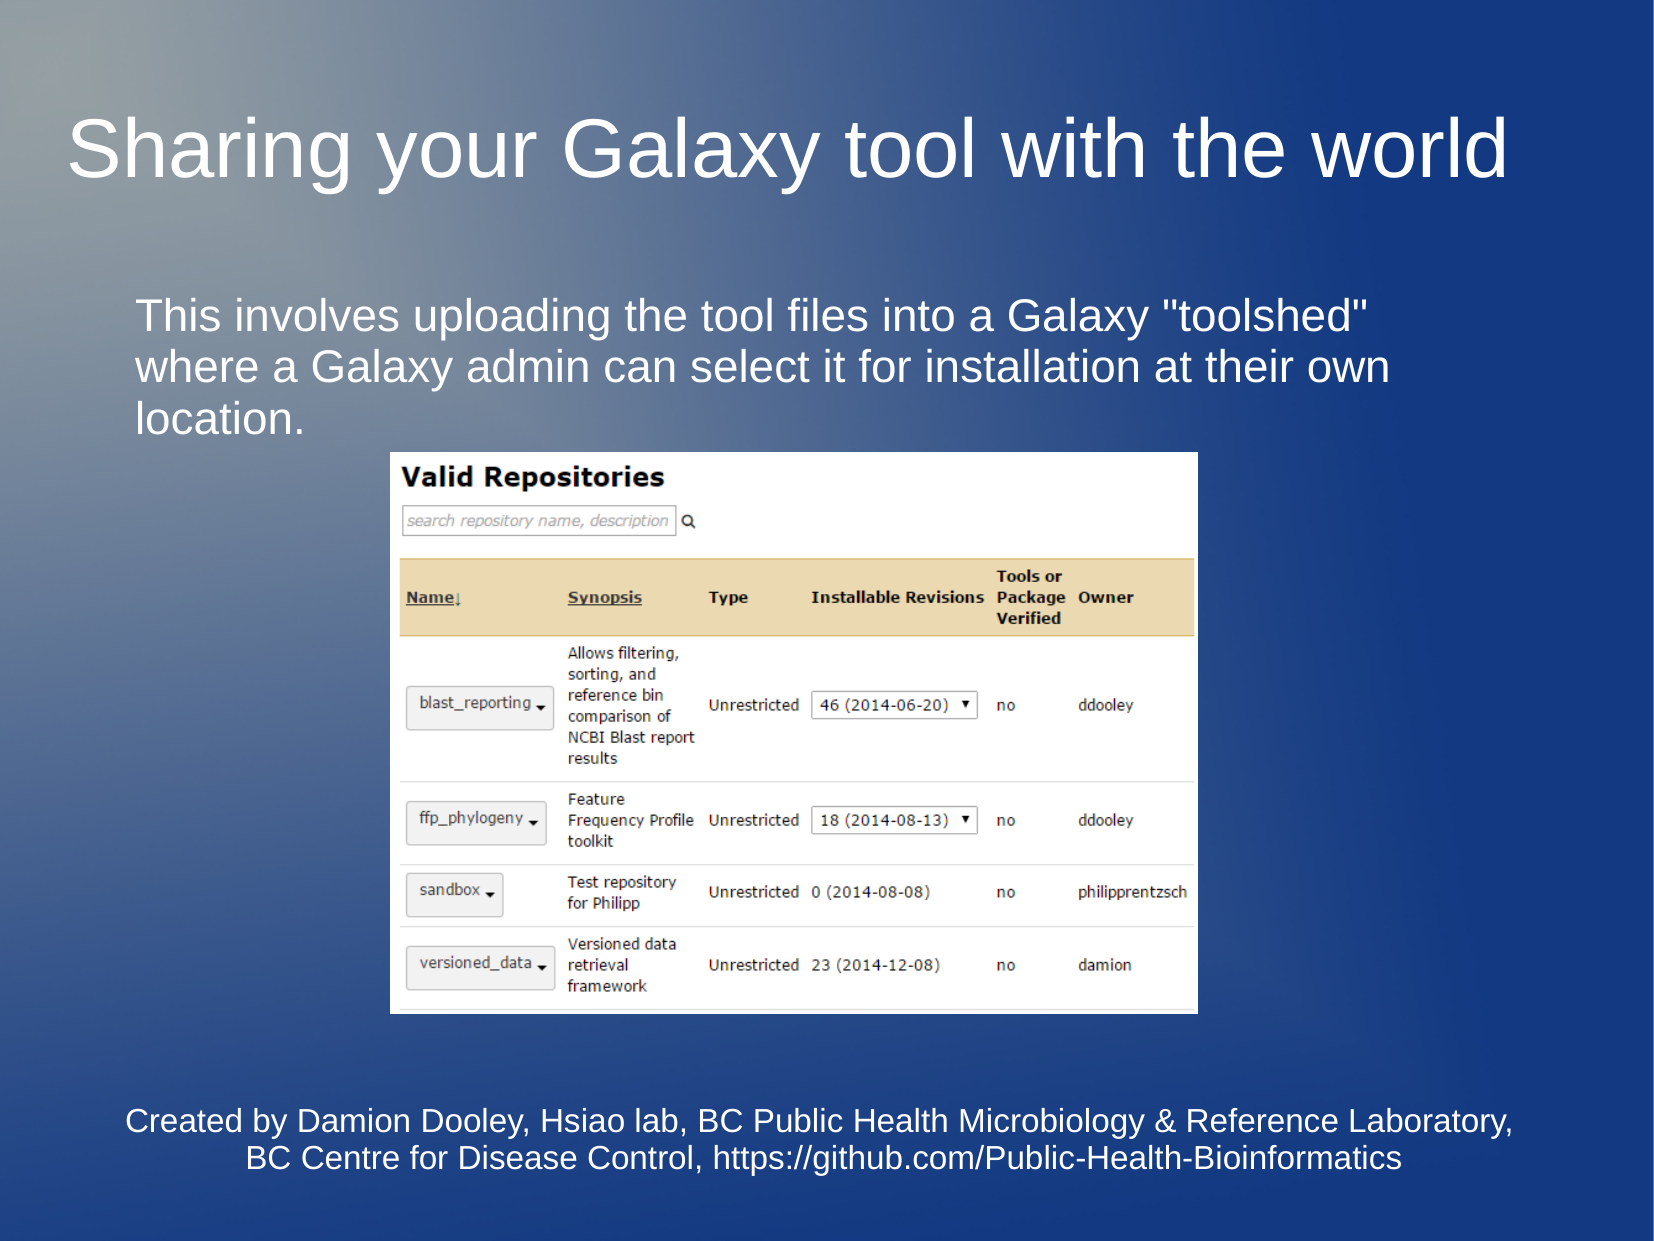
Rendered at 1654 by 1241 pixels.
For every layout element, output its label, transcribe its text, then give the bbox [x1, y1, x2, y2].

picture [0, 0, 1654, 1241]
title Sharing your Galaxy tool with the world [45, 45, 1534, 253]
text_box Created by Damion Dooley, Hsiao lab, BC Public Health Microbiology & Reference Laboratory, BC Centre for Disease Control, https://github.com/Public-Health-Bioinformatics [75, 1095, 1576, 1221]
list This involves uploading the tool files into a Galaxy "toolshed" where a Galaxy admin can select it for installation at their own location. [135, 290, 1486, 1095]
